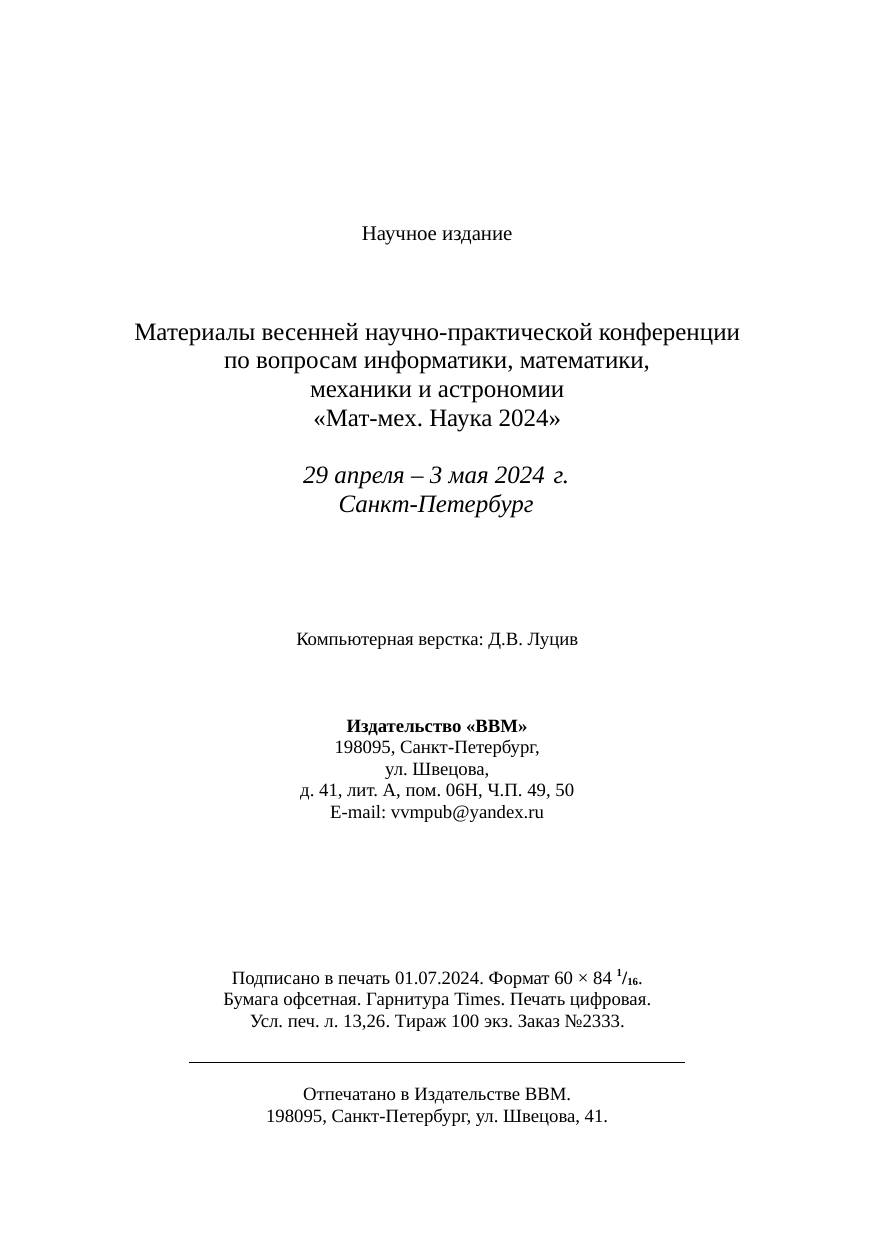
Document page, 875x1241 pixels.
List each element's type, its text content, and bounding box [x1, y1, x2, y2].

text Издательство «ВВМ» [100, 714, 774, 736]
text Научное издание [100, 221, 774, 245]
text E-mail: vvmpub@yandex.ru [100, 801, 774, 822]
text д. 41, лит. А, пом. 06Н, Ч.П. 49, 50 [100, 779, 774, 801]
text Усл. печ. л. 13,26. Тираж 100 экз. Заказ №2333. [100, 1010, 774, 1031]
text ул. Швецова, [100, 758, 774, 779]
text Отпечатано в Издательстве ВВМ. [189, 1083, 685, 1105]
text Материалы весенней научно-практической конференции по вопросам информатики, математики, механики и астрономии «Мат-мех. Наука 2024» [100, 317, 774, 432]
text Компьютерная верстка: Д.В. Луцив [100, 628, 774, 650]
text 198095, Санкт-Петербург, [100, 736, 774, 758]
text Подписано в печать 01.07.2024. Формат 60 × 84 1/16. [100, 967, 774, 988]
text 198095, Санкт-Петербург, ул. Швецова, 41. [189, 1105, 685, 1126]
text 29 апреля – 3 мая 2024 г. [100, 460, 774, 489]
text Санкт-Петербург [100, 489, 774, 518]
text Бумага офсетная. Гарнитура Times. Печать цифровая. [100, 988, 774, 1010]
